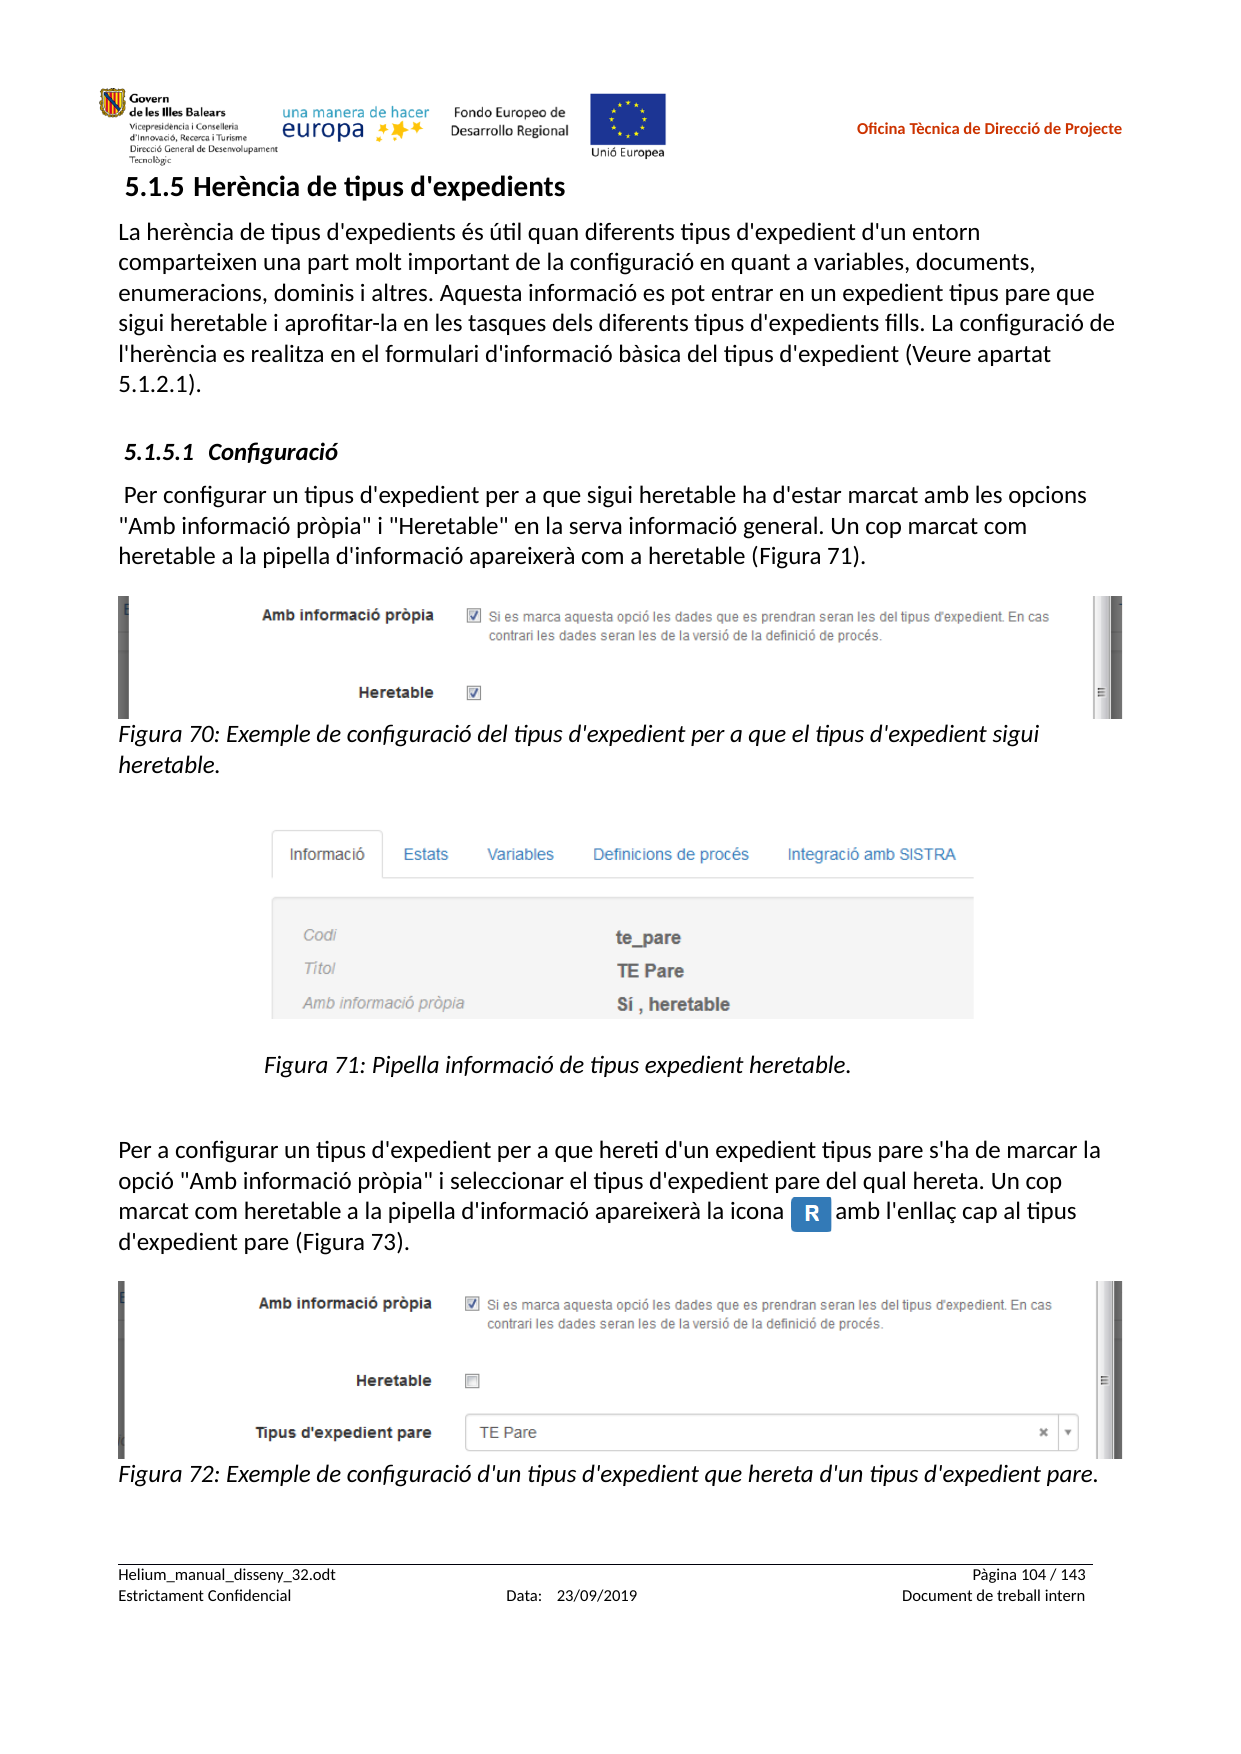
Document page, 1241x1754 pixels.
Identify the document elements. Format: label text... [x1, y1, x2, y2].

subtitle Configuració [118, 437, 1122, 467]
text Figura 70: Exemple de configuració del tipus d'expedient per a que el tipus d'expedient sigui heretable. [118, 719, 1122, 779]
text Per a configurar un tipus d'expedient per a que hereti d'un expedient tipus pare s'ha de marcar la opció "Amb informació pròpia" i seleccionar el tipus d'expedient pare del qual hereta. Un cop marcat com heretable a la pipella d'informació apareixerà la icona amb l'enllaç cap al tipus d'expedient pare (Figura 73). [118, 1134, 1122, 1256]
text La herència de tipus d'expedients és útil quan diferents tipus d'expedient d'un entorn comparteixen una part molt important de la configuració en quant a variables, documents, enumeracions, dominis i altres. Aquesta informació es pot entrar en un expedient tipus pare que sigui heretable i aprofitar-la en les tasques dels diferents tipus d'expedients fills. La configuració de l'herència es realitza en el formulari d'informació bàsica del tipus d'expedient (Veure apartat 5.1.2.1). [118, 216, 1122, 399]
subtitle Herència de tipus d'expedients [118, 168, 1122, 203]
text Figura 71: Pipella informació de tipus expedient heretable. [264, 1019, 976, 1079]
picture [118, 1281, 1123, 1459]
text Figura 72: Exemple de configuració d'un tipus d'expedient que hereta d'un tipus d'expedient pare. [118, 1459, 1122, 1489]
text Per configurar un tipus d'expedient per a que sigui heretable ha d'estar marcat amb les opcions "Amb informació pròpia" i "Heretable" en la serva informació general. Un cop marcat com heretable a la pipella d'informació apareixerà com a heretable (Figura 71). [118, 479, 1122, 571]
picture [99, 87, 668, 166]
picture [791, 1197, 832, 1232]
picture [118, 596, 1123, 719]
picture [266, 822, 974, 1019]
